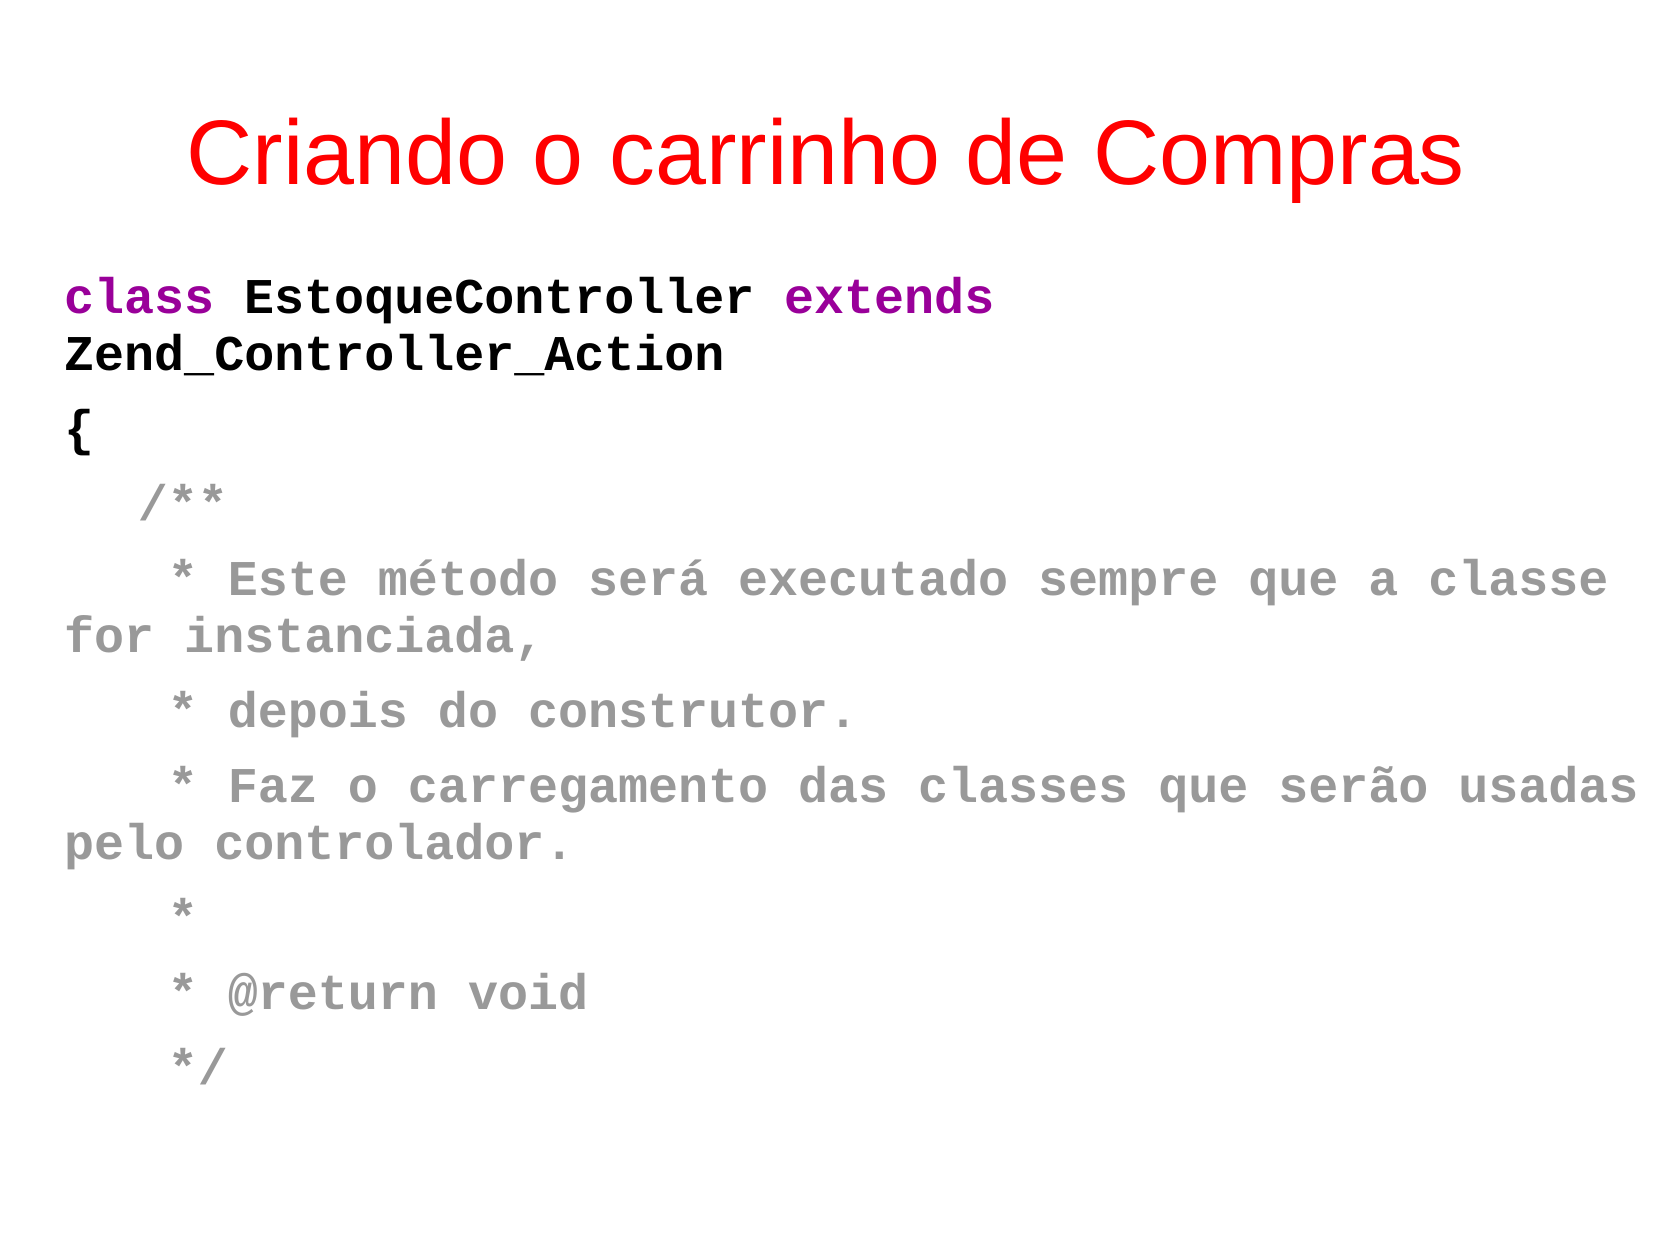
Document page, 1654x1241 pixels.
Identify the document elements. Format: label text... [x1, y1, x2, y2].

title Criando o carrinho de Compras [82, 49, 1571, 257]
list class EstoqueController extends Zend_Controller_Action { /** * Este método será executado sempre que a classe for instanciada, * depois do construtor. * Faz o carregamento das classes que serão usadas pelo controlador. * * @return void */ [64, 271, 1654, 1217]
